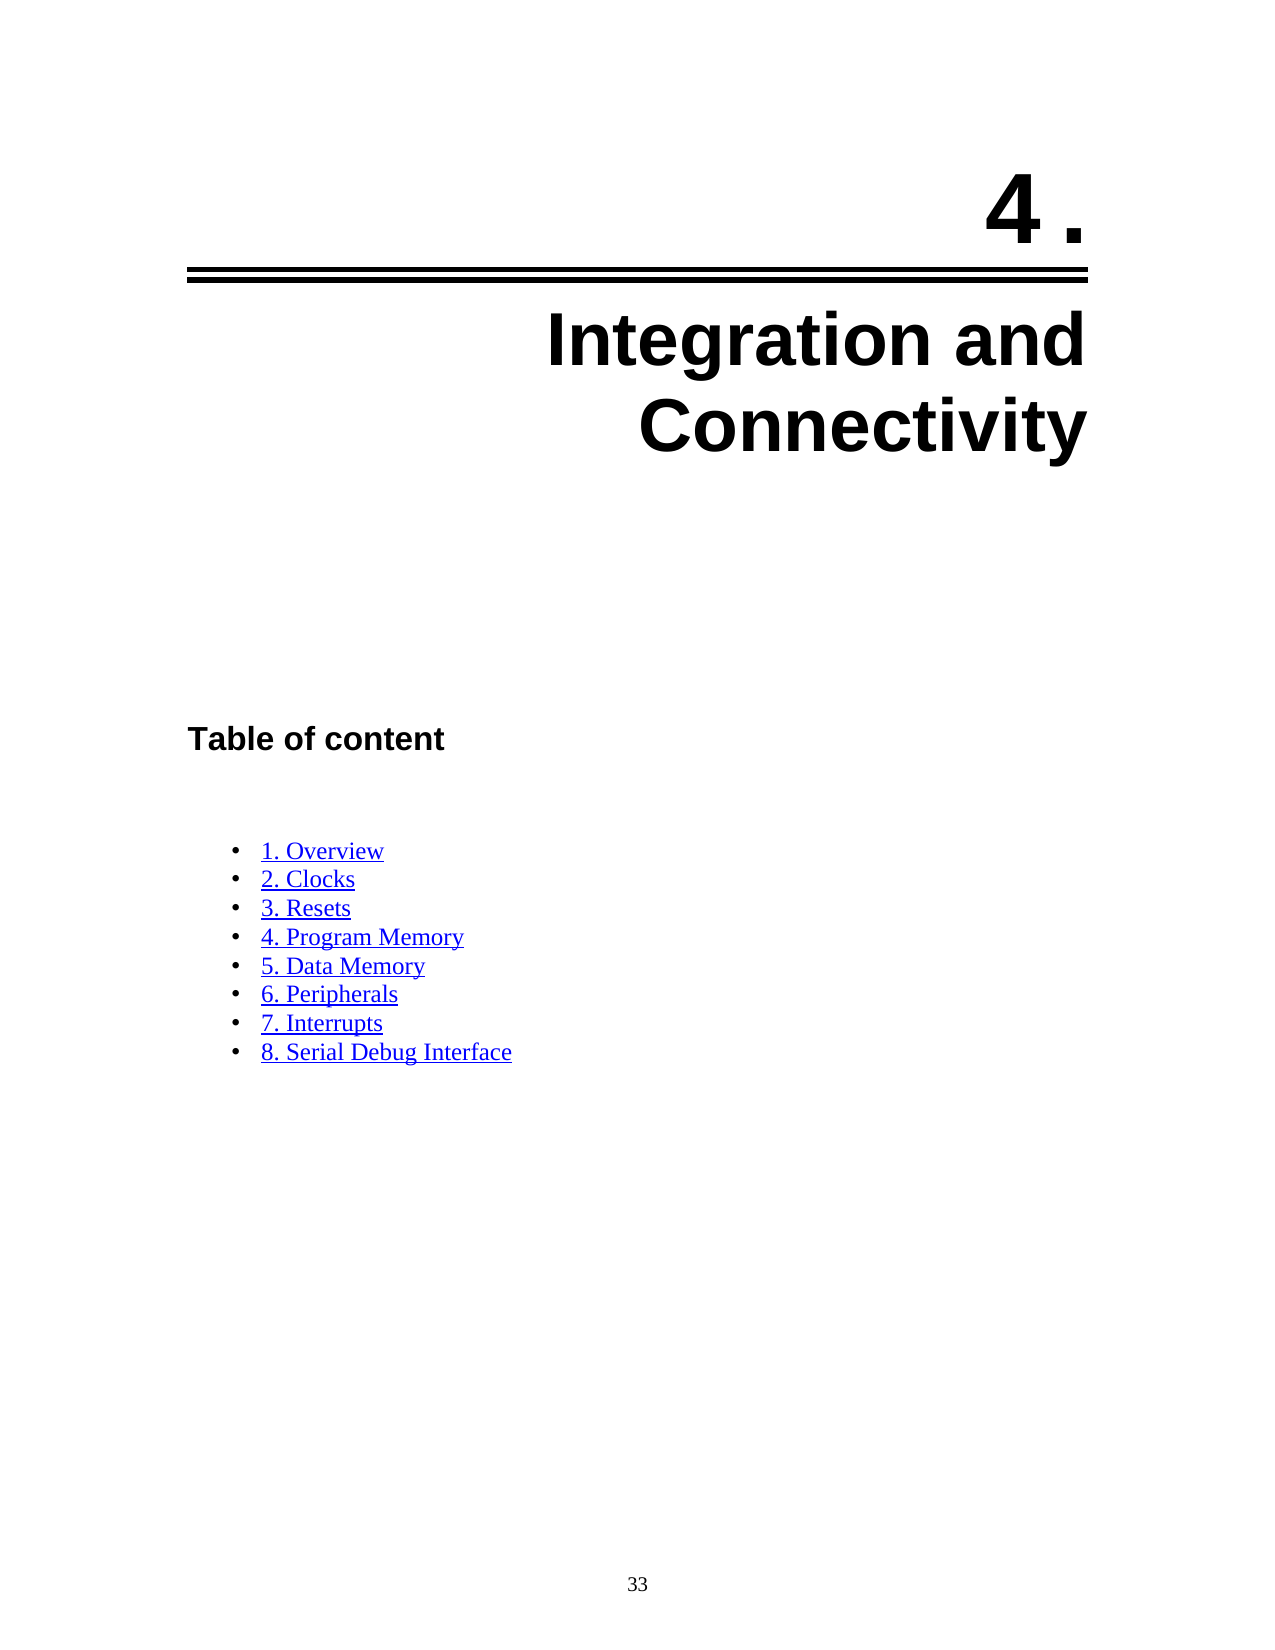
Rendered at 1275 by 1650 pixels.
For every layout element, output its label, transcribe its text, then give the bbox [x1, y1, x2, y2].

list 1. Overview [231, 836, 1088, 864]
list 3. Resets [231, 893, 1088, 922]
subtitle . [187, 150, 1088, 267]
subtitle Integration and Connectivity [187, 295, 1088, 468]
list 2. Clocks [231, 864, 1088, 893]
list 7. Interrupts [231, 1008, 1088, 1037]
subtitle [187, 272, 1088, 277]
subtitle Table of content [187, 719, 1088, 757]
list 5. Data Memory [231, 951, 1088, 979]
list 8. Serial Debug Interface [231, 1037, 1088, 1066]
list 6. Peripherals [231, 979, 1088, 1008]
list 4. Program Memory [231, 922, 1088, 951]
